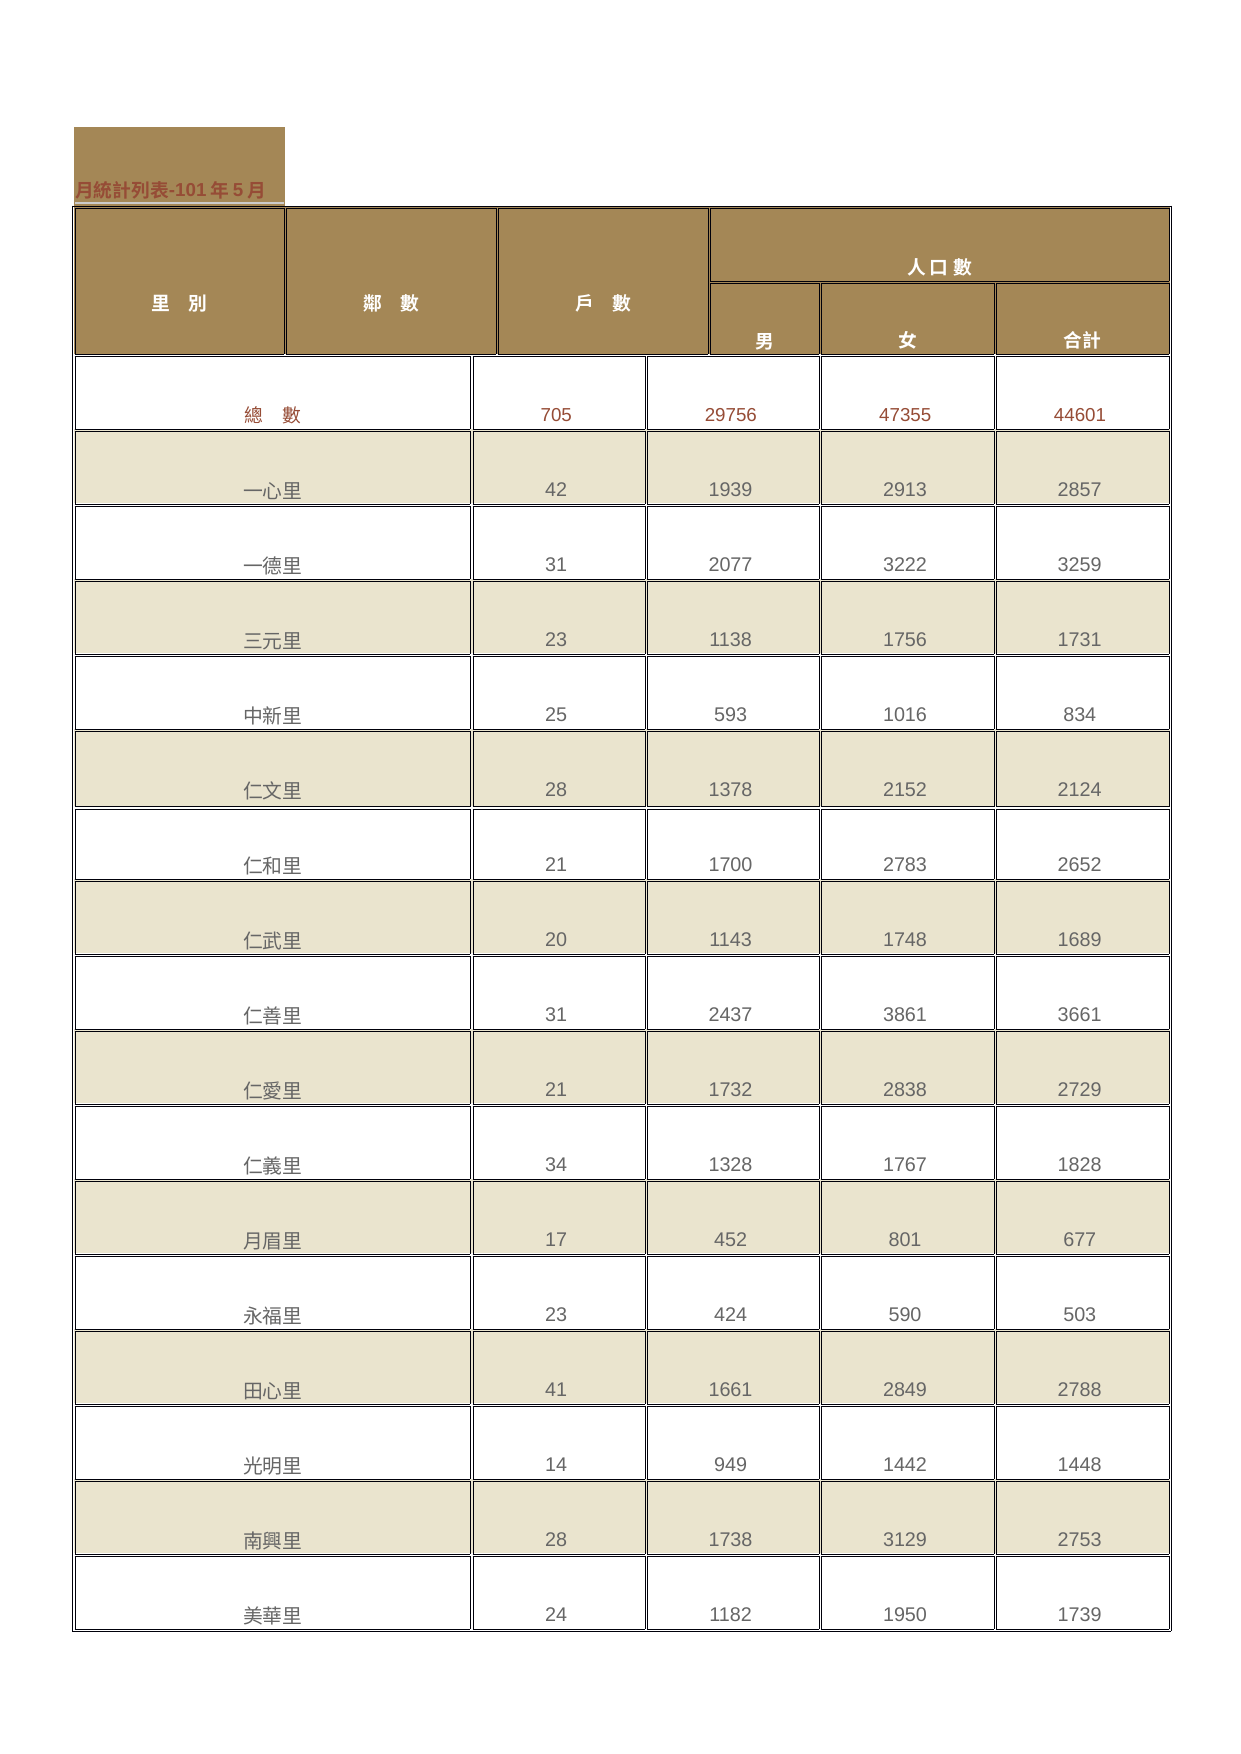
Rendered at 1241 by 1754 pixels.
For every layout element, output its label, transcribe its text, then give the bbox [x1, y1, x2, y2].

table_cell 1828 [997, 1107, 1169, 1178]
table_cell 1143 [648, 882, 819, 953]
table_cell 2857 [997, 432, 1169, 503]
table_cell 仁善里 [76, 957, 470, 1028]
table_cell 503 [997, 1257, 1169, 1328]
table_cell 590 [822, 1257, 994, 1328]
table_cell 2077 [648, 507, 819, 578]
table_cell 44601 [997, 357, 1169, 428]
table_cell 1731 [997, 582, 1169, 653]
table_cell 1138 [648, 582, 819, 653]
table_cell 男 [711, 284, 819, 354]
table_cell 31 [474, 507, 645, 578]
table_cell 三元里 [76, 582, 470, 653]
table_cell 47355 [822, 357, 994, 428]
table_cell 1732 [648, 1032, 819, 1103]
table_cell 永福里 [76, 1257, 470, 1328]
table_cell 23 [474, 1257, 645, 1328]
table_cell 2788 [997, 1332, 1169, 1403]
table_cell 仁文里 [76, 732, 470, 806]
table_cell 光明里 [76, 1407, 470, 1478]
table_cell 一德里 [76, 507, 470, 578]
table_cell 42 [474, 432, 645, 503]
table_cell 21 [474, 810, 645, 878]
table_cell 1950 [822, 1557, 994, 1628]
table_cell 1661 [648, 1332, 819, 1403]
table_cell 28 [474, 732, 645, 806]
table_cell 一心里 [76, 432, 470, 503]
table_cell 1756 [822, 582, 994, 653]
table_cell 24 [474, 1557, 645, 1628]
table_cell 美華里 [76, 1557, 470, 1628]
table_cell 田心里 [76, 1332, 470, 1403]
table_cell 17 [474, 1182, 645, 1253]
table_cell 20 [474, 882, 645, 953]
table_cell 29756 [648, 357, 819, 428]
table_cell 仁武里 [76, 882, 470, 953]
table_cell 3259 [997, 507, 1169, 578]
table_cell 593 [648, 657, 819, 728]
table_cell 2783 [822, 810, 994, 878]
table_cell 鄰 數 [287, 209, 496, 354]
table_cell 2913 [822, 432, 994, 503]
table_cell 2729 [997, 1032, 1169, 1103]
table_cell 21 [474, 1032, 645, 1103]
table_cell 2838 [822, 1032, 994, 1103]
table_cell 1767 [822, 1107, 994, 1178]
table_cell 月眉里 [76, 1182, 470, 1253]
table_cell 3129 [822, 1482, 994, 1553]
table_cell 1739 [997, 1557, 1169, 1628]
table_cell 1748 [822, 882, 994, 953]
table_cell 34 [474, 1107, 645, 1178]
table_cell 2652 [997, 810, 1169, 878]
table_cell 1689 [997, 882, 1169, 953]
table_cell 3861 [822, 957, 994, 1028]
table_cell 2753 [997, 1482, 1169, 1553]
table_cell 里 別 [76, 209, 284, 354]
table_cell 戶 數 [499, 209, 708, 354]
table_cell 仁愛里 [76, 1032, 470, 1103]
table_cell 834 [997, 657, 1169, 728]
table_cell 1328 [648, 1107, 819, 1178]
table_cell 2152 [822, 732, 994, 806]
table_cell 25 [474, 657, 645, 728]
table_cell 人 口 數 [711, 209, 1169, 281]
table_cell 3661 [997, 957, 1169, 1028]
table_cell 1016 [822, 657, 994, 728]
table_cell 2849 [822, 1332, 994, 1403]
table_cell 1448 [997, 1407, 1169, 1478]
table_cell 23 [474, 582, 645, 653]
table_cell 南興里 [76, 1482, 470, 1553]
table_cell 2124 [997, 732, 1169, 806]
table_cell 中新里 [76, 657, 470, 728]
table_cell 合計 [997, 284, 1169, 354]
table_cell 1738 [648, 1482, 819, 1553]
table_cell 1378 [648, 732, 819, 806]
table_cell 14 [474, 1407, 645, 1478]
table_cell 仁義里 [76, 1107, 470, 1178]
table_cell 705 [474, 357, 645, 428]
table_cell 1939 [648, 432, 819, 503]
table_cell 452 [648, 1182, 819, 1253]
table_cell 949 [648, 1407, 819, 1478]
table_cell 3222 [822, 507, 994, 578]
table_cell 女 [822, 284, 994, 354]
table_cell 31 [474, 957, 645, 1028]
table_cell 41 [474, 1332, 645, 1403]
table_cell 1442 [822, 1407, 994, 1478]
table_cell 28 [474, 1482, 645, 1553]
table_cell 總 數 [76, 357, 470, 428]
table_cell 424 [648, 1257, 819, 1328]
table_cell 1700 [648, 810, 819, 878]
table_cell 2437 [648, 957, 819, 1028]
table_cell 677 [997, 1182, 1169, 1253]
table_cell 1182 [648, 1557, 819, 1628]
table_cell 仁和里 [76, 810, 470, 878]
table_cell 801 [822, 1182, 994, 1253]
table_header 月統計列表-101年5月 [74, 127, 285, 206]
